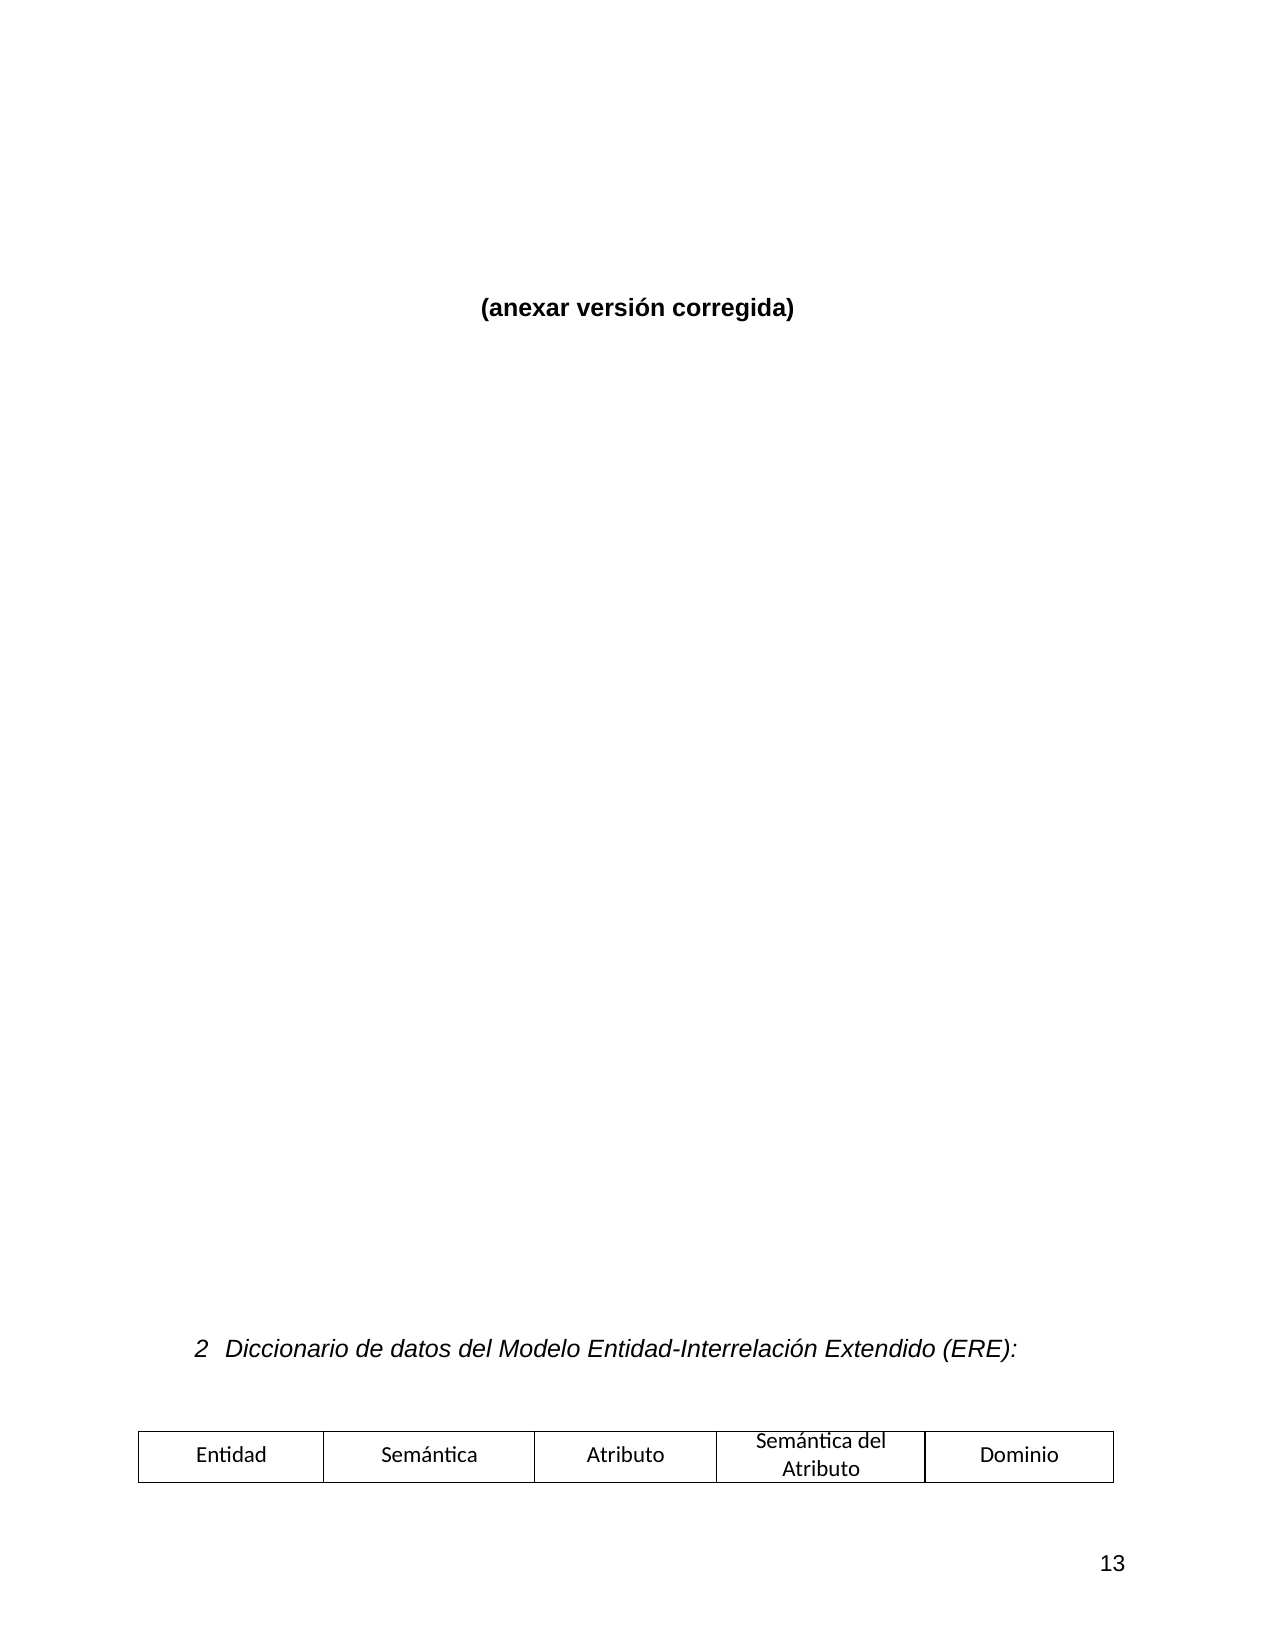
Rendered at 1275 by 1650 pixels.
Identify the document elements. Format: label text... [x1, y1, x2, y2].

list Diccionario de datos del Modelo Entidad-Interrelación Extendido (ERE): [187, 1334, 1125, 1362]
table_header Dominio [926, 1432, 1113, 1482]
table_header Atributo [535, 1432, 716, 1482]
table_header Semántica del Atributo [717, 1432, 924, 1482]
text (anexar versión corregida) [150, 294, 1125, 322]
table_header Semántica [324, 1432, 534, 1482]
table_header Entidad [139, 1432, 323, 1482]
